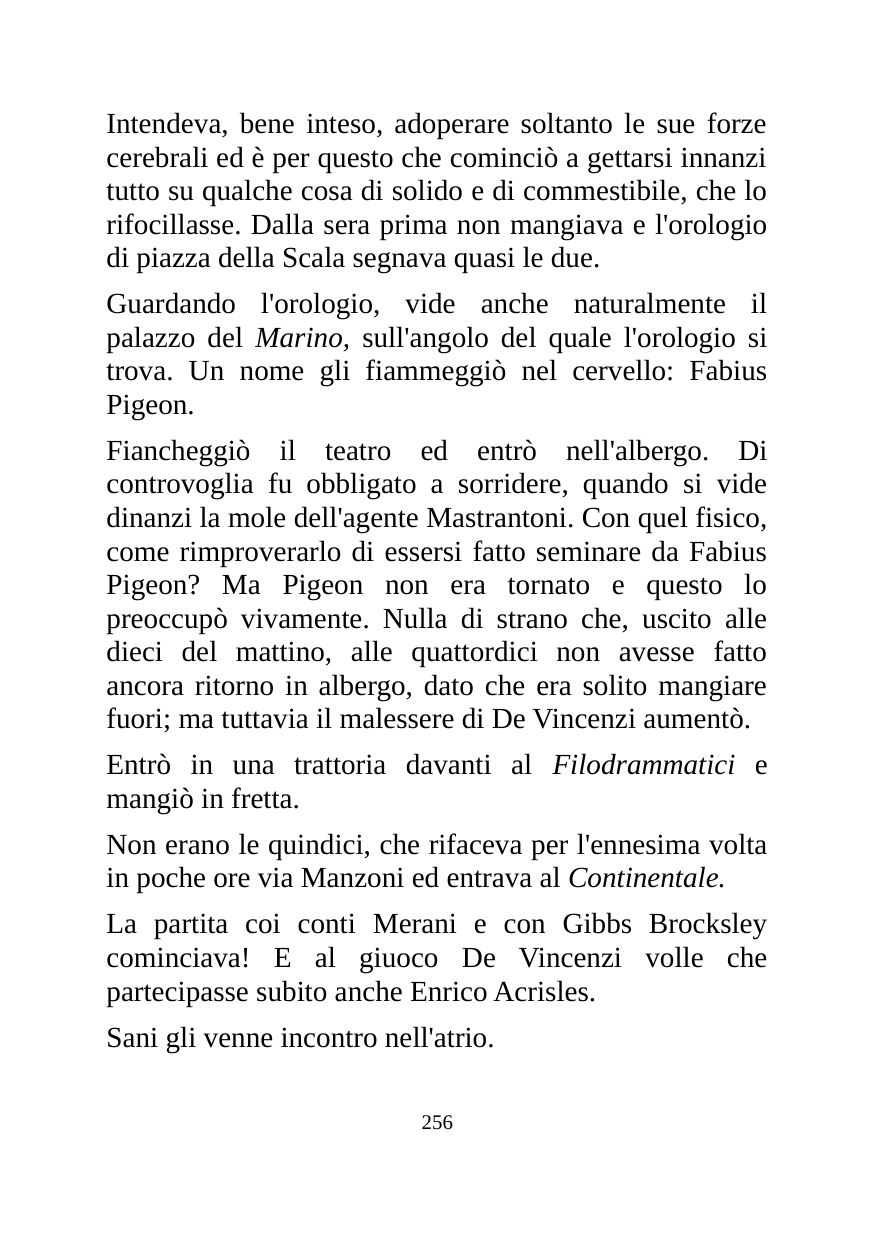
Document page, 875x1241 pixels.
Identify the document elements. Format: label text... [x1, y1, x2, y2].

text Intendeva, bene inteso, adoperare soltanto le sue forze cerebrali ed è per questo che cominciò a gettarsi innanzi tutto su qualche cosa di solido e di commestibile, che lo rifocillasse. Dalla sera prima non mangiava e l'orologio di piazza della Scala segnava quasi le due. [106, 106, 768, 274]
text Non erano le quindici, che rifaceva per l'ennesima volta in poche ore via Manzoni ed entrava al Continentale. [106, 827, 768, 894]
text Entrò in una trattoria davanti al Filodrammatici e mangiò in fretta. [106, 747, 768, 814]
text Fiancheggiò il teatro ed entrò nell'albergo. Di controvoglia fu obbligato a sorridere, quando si vide dinanzi la mole dell'agente Mastrantoni. Con quel fisico, come rimproverarlo di essersi fatto seminare da Fabius Pigeon? Ma Pigeon non era tornato e questo lo preoccupò vivamente. Nulla di strano che, uscito alle dieci del mattino, alle quattordici non avesse fatto ancora ritorno in albergo, dato che era solito mangiare fuori; ma tuttavia il malessere di De Vincenzi aumentò. [106, 433, 768, 735]
text Guardando l'orologio, vide anche naturalmente il palazzo del Marino, sull'angolo del quale l'orologio si trova. Un nome gli fiammeggiò nel cervello: Fabius Pigeon. [106, 286, 768, 421]
text Sani gli venne incontro nell'atrio. [106, 1020, 768, 1053]
text La partita coi conti Merani e con Gibbs Brocksley cominciava! E al giuoco De Vincenzi volle che partecipasse subito anche Enrico Acrisles. [106, 907, 768, 1007]
